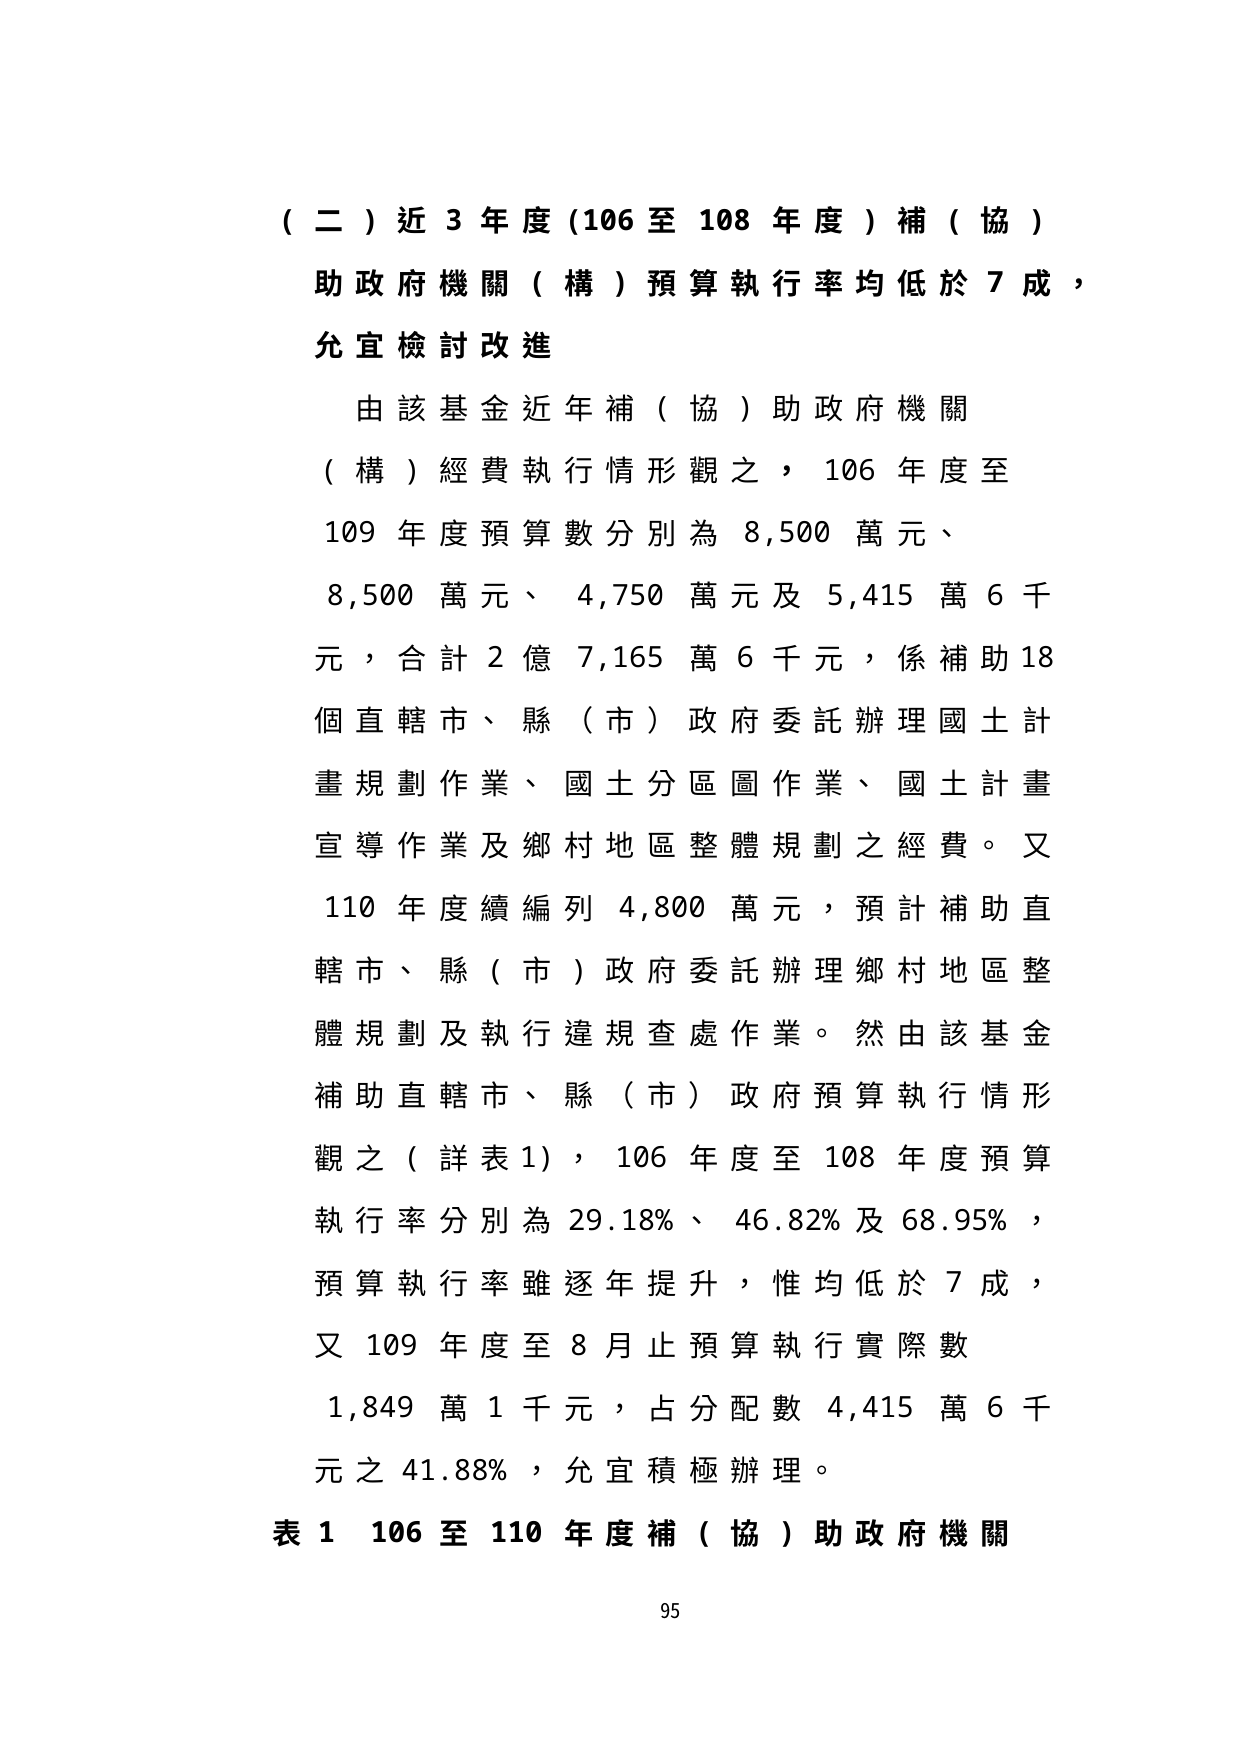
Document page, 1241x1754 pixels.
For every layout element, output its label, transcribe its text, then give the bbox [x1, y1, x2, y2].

text 表1 106至110年度補(協)助政府機關 [244, 1490, 1058, 1552]
text 由該基金近年補(協)助政府機關(構)經費執行情形觀之，106年度至109年度預算數分別為8,500萬元、8,500萬元、4,750萬元及5,415萬6千元，合計2億7,165萬6千元，係補助18個直轄市、縣（市）政府委託辦理國土計畫規劃作業、國土分區圖作業、國土計畫宣導作業及鄉村地區整體規劃之經費。又110年度續編列4,800萬元，預計補助直轄市、縣(市)政府委託辦理鄉村地區整體規劃及執行違規查處作業。然由該基金補助直轄市、縣（市）政府預算執行情形觀之(詳表1)，106年度至108年度預算執行率分別為29.18%、46.82%及68.95%，預算執行率雖逐年提升，惟均低於7成，又109年度至8月止預算執行實際數1,849萬1千元，占分配數4,415萬6千元之41.88%，允宜積極辦理。 [271, 365, 1058, 1490]
text (二)近3年度(106至108年度)補(協)助政府機關(構)預算執行率均低於7成，允宜檢討改進 [242, 177, 1058, 365]
